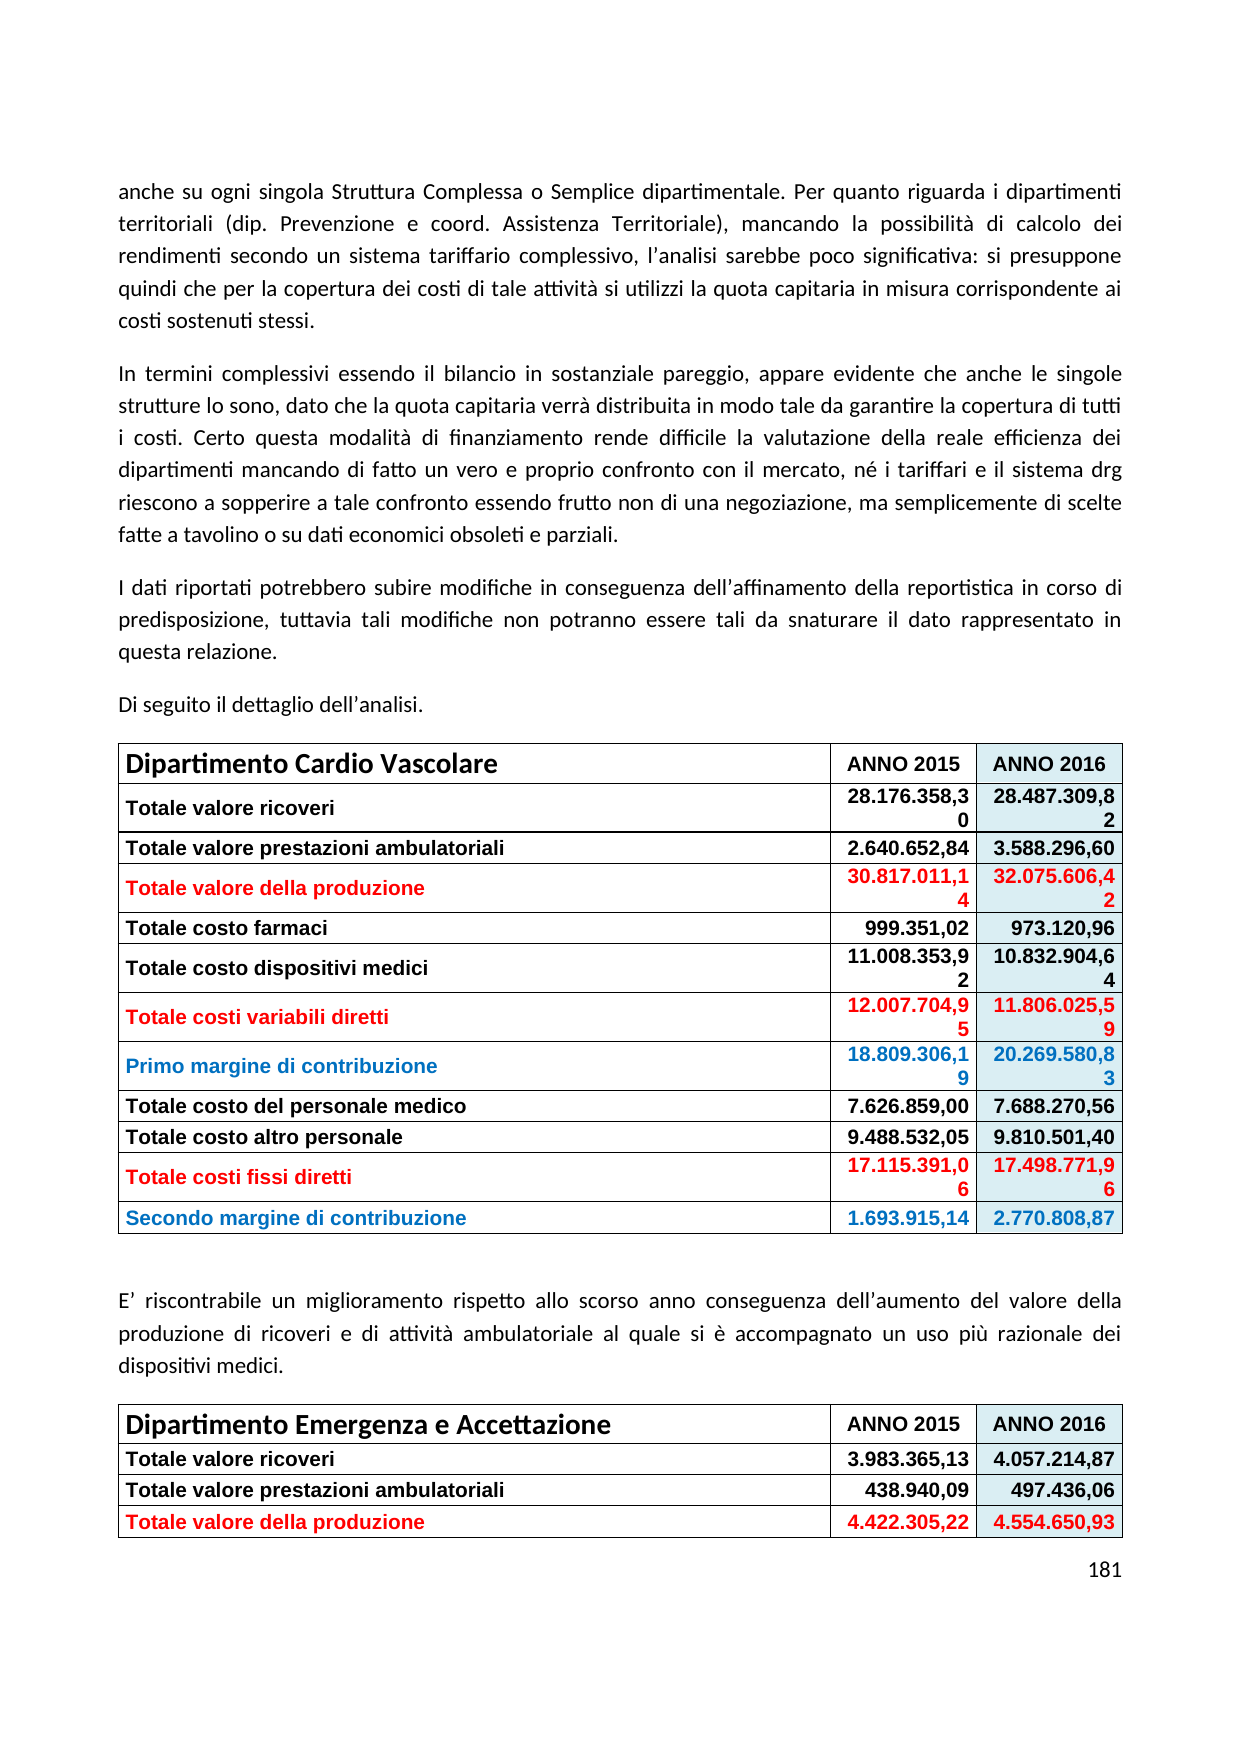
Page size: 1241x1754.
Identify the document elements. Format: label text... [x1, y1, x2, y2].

table_cell 9.488.532,05 [831, 1122, 976, 1152]
table_cell Totale valore della produzione [119, 864, 830, 912]
table_cell 28.487.309,82 [977, 784, 1122, 831]
table_cell Primo margine di contribuzione [119, 1042, 830, 1090]
table_cell 7.688.270,56 [977, 1091, 1122, 1121]
table_cell Totale valore ricoveri [119, 1444, 830, 1474]
table_cell 12.007.704,95 [831, 993, 976, 1041]
table_cell Totale costo farmaci [119, 913, 830, 943]
table_cell 3.983.365,13 [831, 1444, 976, 1474]
table_cell 17.115.391,06 [831, 1153, 976, 1201]
table_cell 2.640.652,84 [831, 833, 976, 863]
text Di seguito il dettaglio dell’analisi. [118, 690, 1122, 718]
table_cell 9.810.501,40 [977, 1122, 1122, 1152]
text anche su ogni singola Struttura Complessa o Semplice dipartimentale. Per quanto riguarda i dipartimenti territoriali (dip. Prevenzione e coord. Assistenza Territoriale), mancando la possibilità di calcolo dei rendimenti secondo un sistema tariffario complessivo, l’analisi sarebbe poco significativa: si presuppone quindi che per la copertura dei costi di tale attività si utilizzi la quota capitaria in misura corrispondente ai costi sostenuti stessi. [118, 177, 1122, 334]
table_header ANNO 2016 [977, 744, 1122, 782]
table_cell 1.693.915,14 [831, 1202, 976, 1232]
text E’ riscontrabile un miglioramento rispetto allo scorso anno conseguenza dell’aumento del valore della produzione di ricoveri e di attività ambulatoriale al quale si è accompagnato un uso più razionale dei dispositivi medici. [118, 1286, 1122, 1379]
table_cell 11.806.025,59 [977, 993, 1122, 1041]
table_cell 4.554.650,93 [977, 1506, 1122, 1537]
table_cell Totale costo dispositivi medici [119, 944, 830, 992]
table_header ANNO 2015 [831, 1405, 976, 1443]
table_cell Totale costi variabili diretti [119, 993, 830, 1041]
table_cell Totale costo altro personale [119, 1122, 830, 1152]
table_cell 17.498.771,96 [977, 1153, 1122, 1201]
table_cell 4.422.305,22 [831, 1506, 976, 1537]
table_cell 11.008.353,92 [831, 944, 976, 992]
table_cell Totale valore della produzione [119, 1506, 830, 1537]
table_cell Secondo margine di contribuzione [119, 1202, 830, 1232]
table_cell 2.770.808,87 [977, 1202, 1122, 1232]
table_header Dipartimento Emergenza e Accettazione [119, 1405, 830, 1443]
table_cell Totale valore ricoveri [119, 784, 830, 831]
table_cell 973.120,96 [977, 913, 1122, 943]
table_cell 20.269.580,83 [977, 1042, 1122, 1090]
text I dati riportati potrebbero subire modifiche in conseguenza dell’affinamento della reportistica in corso di predisposizione, tuttavia tali modifiche non potranno essere tali da snaturare il dato rappresentato in questa relazione. [118, 573, 1122, 665]
table_cell 7.626.859,00 [831, 1091, 976, 1121]
table_cell Totale costo del personale medico [119, 1091, 830, 1121]
table_cell 10.832.904,64 [977, 944, 1122, 992]
table_cell 28.176.358,30 [831, 784, 976, 831]
table_cell 4.057.214,87 [977, 1444, 1122, 1474]
table_cell 3.588.296,60 [977, 833, 1122, 863]
table_cell 32.075.606,42 [977, 864, 1122, 912]
table_header ANNO 2016 [977, 1405, 1122, 1443]
table_cell 497.436,06 [977, 1475, 1122, 1505]
table_cell 438.940,09 [831, 1475, 976, 1505]
table_header Dipartimento Cardio Vascolare [119, 744, 830, 782]
table_cell Totale costi fissi diretti [119, 1153, 830, 1201]
table_cell 30.817.011,14 [831, 864, 976, 912]
table_header ANNO 2015 [831, 744, 976, 782]
text In termini complessivi essendo il bilancio in sostanziale pareggio, appare evidente che anche le singole strutture lo sono, dato che la quota capitaria verrà distribuita in modo tale da garantire la copertura di tutti i costi. Certo questa modalità di finanziamento rende difficile la valutazione della reale efficienza dei dipartimenti mancando di fatto un vero e proprio confronto con il mercato, né i tariffari e il sistema drg riescono a sopperire a tale confronto essendo frutto non di una negoziazione, ma semplicemente di scelte fatte a tavolino o su dati economici obsoleti e parziali. [118, 359, 1122, 548]
table_cell 999.351,02 [831, 913, 976, 943]
table_cell 18.809.306,19 [831, 1042, 976, 1090]
table_cell Totale valore prestazioni ambulatoriali [119, 833, 830, 863]
table_cell Totale valore prestazioni ambulatoriali [119, 1475, 830, 1505]
